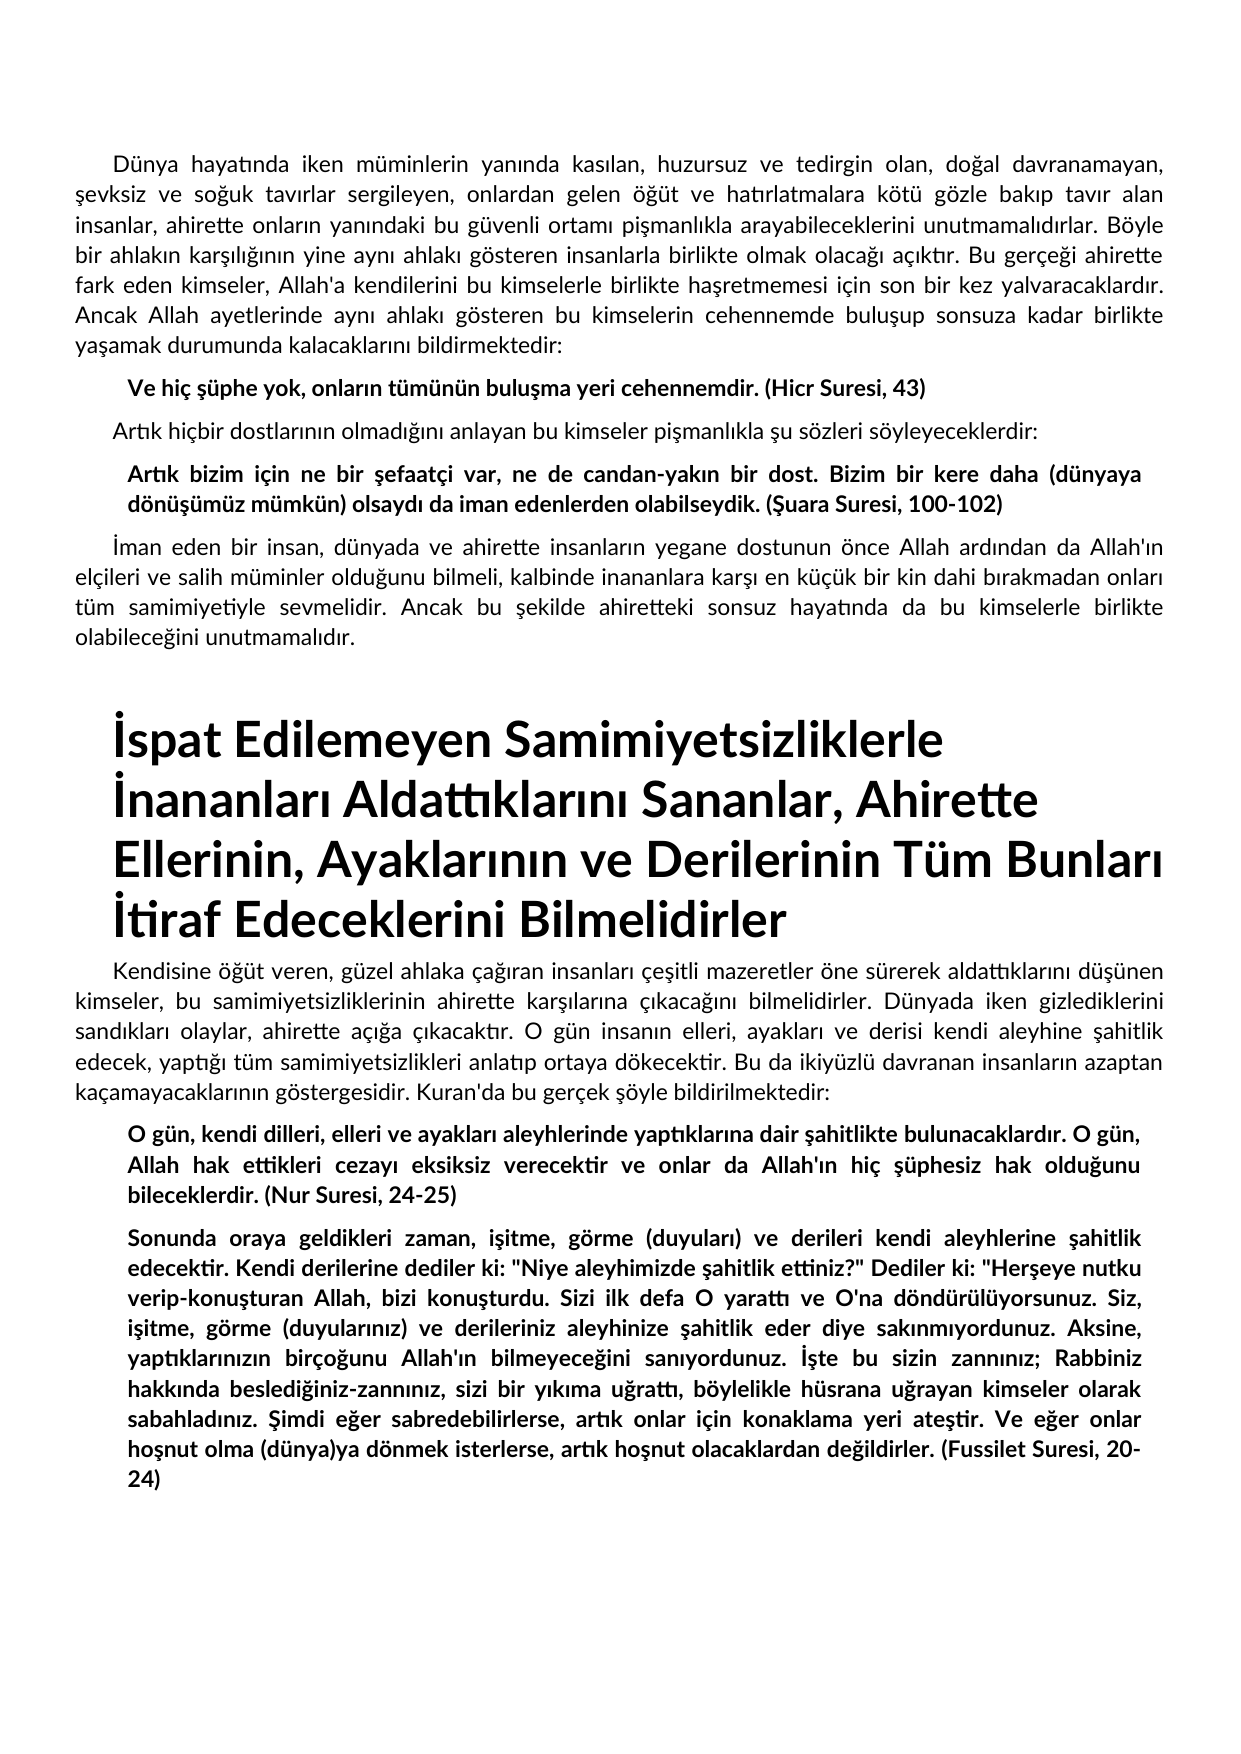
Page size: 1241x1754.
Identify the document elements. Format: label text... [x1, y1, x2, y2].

text İman eden bir insan, dünyada ve ahirette insanların yegane dostunun önce Allah ardından da Allah'ın elçileri ve salih müminler olduğunu bilmeli, kalbinde inananlara karşı en küçük bir kin dahi bırakmadan onları tüm samimiyetiyle sevmelidir. Ancak bu şekilde ahiretteki sonsuz hayatında da bu kimselerle birlikte olabileceğini unutmamalıdır. [75, 532, 1165, 650]
text Artık bizim için ne bir şefaatçi var, ne de candan-yakın bir dost. Bizim bir kere daha (dünyaya dönüşümüz mümkün) olsaydı da iman edenlerden olabilseydik. (Şuara Suresi, 100-102) [127, 459, 1143, 517]
text Dünya hayatında iken müminlerin yanında kasılan, huzursuz ve tedirgin olan, doğal davranamayan, şevksiz ve soğuk tavırlar sergileyen, onlardan gelen öğüt ve hatırlatmalara kötü gözle bakıp tavır alan insanlar, ahirette onların yanındaki bu güvenli ortamı pişmanlıkla arayabileceklerini unutmamalıdırlar. Böyle bir ahlakın karşılığının yine aynı ahlakı gösteren insanlarla birlikte olmak olacağı açıktır. Bu gerçeği ahirette fark eden kimseler, Allah'a kendilerini bu kimselerle birlikte haşretmemesi için son bir kez yalvaracaklardır. Ancak Allah ayetlerinde aynı ahlakı gösteren bu kimselerin cehennemde buluşup sonsuza kadar birlikte yaşamak durumunda kalacaklarını bildirmektedir: [75, 150, 1165, 359]
text Artık hiçbir dostlarının olmadığını anlayan bu kimseler pişmanlıkla şu sözleri söyleyeceklerdir: [75, 417, 1165, 444]
text O gün, kendi dilleri, elleri ve ayakları aleyhlerinde yaptıklarına dair şahitlikte bulunacaklardır. O gün, Allah hak ettikleri cezayı eksiksiz verecektir ve onlar da Allah'ın hiç şüphesiz hak olduğunu bileceklerdir. (Nur Suresi, 24-25) [127, 1120, 1143, 1208]
text Kendisine öğüt veren, güzel ahlaka çağıran insanları çeşitli mazeretler öne sürerek aldattıklarını düşünen kimseler, bu samimiyetsizliklerinin ahirette karşılarına çıkacağını bilmelidirler. Dünyada iken gizlediklerini sandıkları olaylar, ahirette açığa çıkacaktır. O gün insanın elleri, ayakları ve derisi kendi aleyhine şahitlik edecek, yaptığı tüm samimiyetsizlikleri anlatıp ortaya dökecektir. Bu da ikiyüzlü davranan insanların azaptan kaçamayacaklarının göstergesidir. Kuran'da bu gerçek şöyle bildirilmektedir: [75, 957, 1165, 1105]
text Ve hiç şüphe yok, onların tümünün buluşma yeri cehennemdir. (Hicr Suresi, 43) [127, 374, 1143, 401]
subtitle İspat Edilemeyen Samimiyetsizliklerle İnananları Aldattıklarını Sananlar, Ahirette Ellerinin, Ayaklarının ve Derilerinin Tüm Bunları İtiraf Edeceklerini Bilmelidirler [112, 708, 1165, 948]
text Sonunda oraya geldikleri zaman, işitme, görme (duyuları) ve derileri kendi aleyhlerine şahitlik edecektir. Kendi derilerine dediler ki: "Niye aleyhimizde şahitlik ettiniz?" Dediler ki: "Herşeye nutku verip-konuşturan Allah, bizi konuşturdu. Sizi ilk defa O yarattı ve O'na döndürülüyorsunuz. Siz, işitme, görme (duyularınız) ve derileriniz aleyhinize şahitlik eder diye sakınmıyordunuz. Aksine, yaptıklarınızın birçoğunu Allah'ın bilmeyeceğini sanıyordunuz. İşte bu sizin zannınız; Rabbiniz hakkında beslediğiniz-zannınız, sizi bir yıkıma uğrattı, böylelikle hüsrana uğrayan kimseler olarak sabahladınız. Şimdi eğer sabredebilirlerse, artık onlar için konaklama yeri ateştir. Ve eğer onlar hoşnut olma (dünya)ya dönmek isterlerse, artık hoşnut olacaklardan değildirler. (Fussilet Suresi, 20-24) [127, 1223, 1143, 1492]
